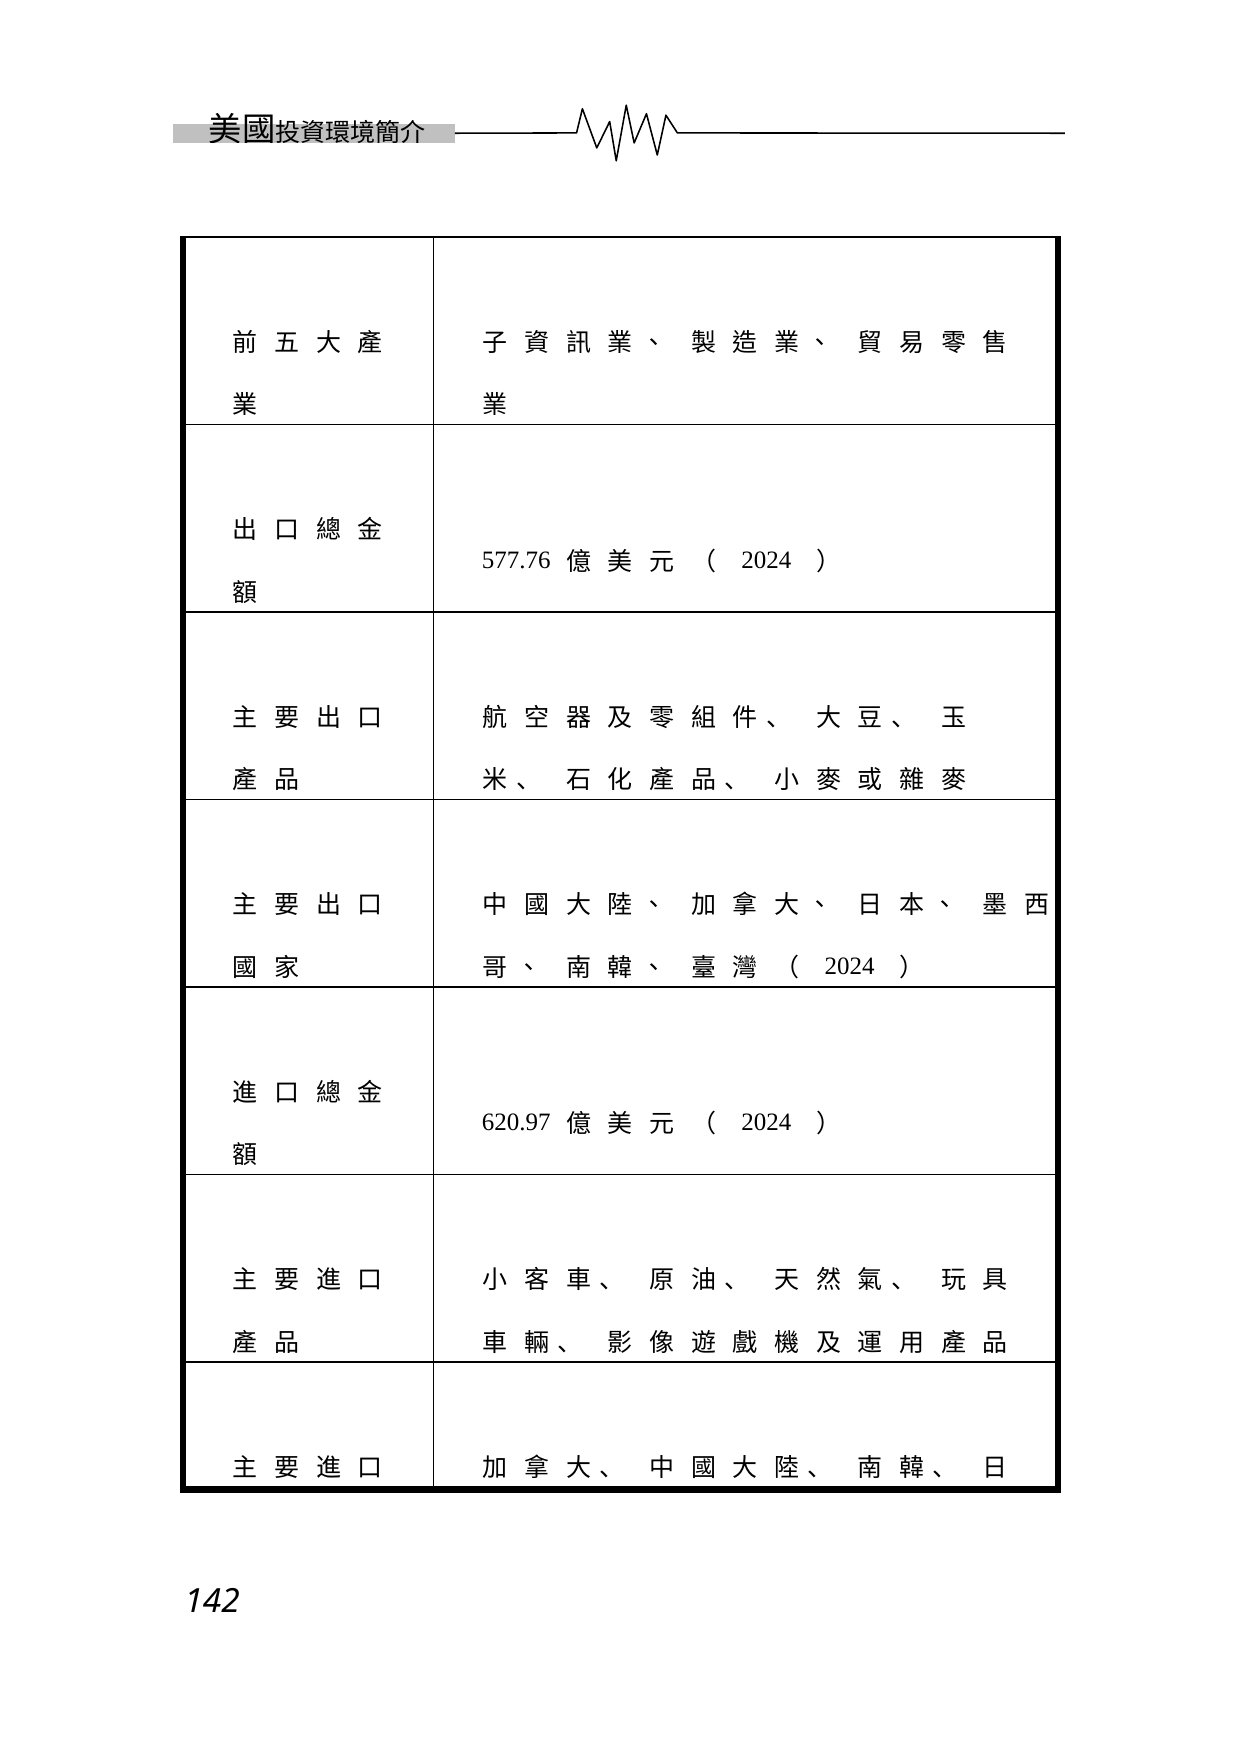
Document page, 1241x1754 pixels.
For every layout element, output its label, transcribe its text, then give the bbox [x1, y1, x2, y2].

table_cell 小客車、原油、天然氣、玩具車輛、影像遊戲機及運用產品 [434, 1175, 1055, 1361]
table_cell 中國大陸、加拿大、日本、墨西哥、南韓、臺灣（2024） [434, 800, 1055, 986]
table_cell 進口總金額 [186, 988, 433, 1174]
table_cell 577.76億美元（2024） [434, 425, 1055, 611]
table_cell 620.97億美元（2024） [434, 988, 1055, 1174]
table_cell 主要進口 [186, 1363, 433, 1486]
table_cell 主要出口國家 [186, 800, 433, 986]
table_cell 出口總金額 [186, 425, 433, 611]
table_cell 航空器及零組件、大豆、玉米、石化產品、小麥或雜麥 [434, 613, 1055, 799]
table_cell 加拿大、中國大陸、南韓、日 [434, 1363, 1055, 1486]
table_cell 前五大產業 [186, 238, 433, 424]
table_cell 主要出口產品 [186, 613, 433, 799]
table_cell 子資訊業、製造業、貿易零售業 [434, 238, 1055, 424]
table_cell 主要進口產品 [186, 1175, 433, 1361]
